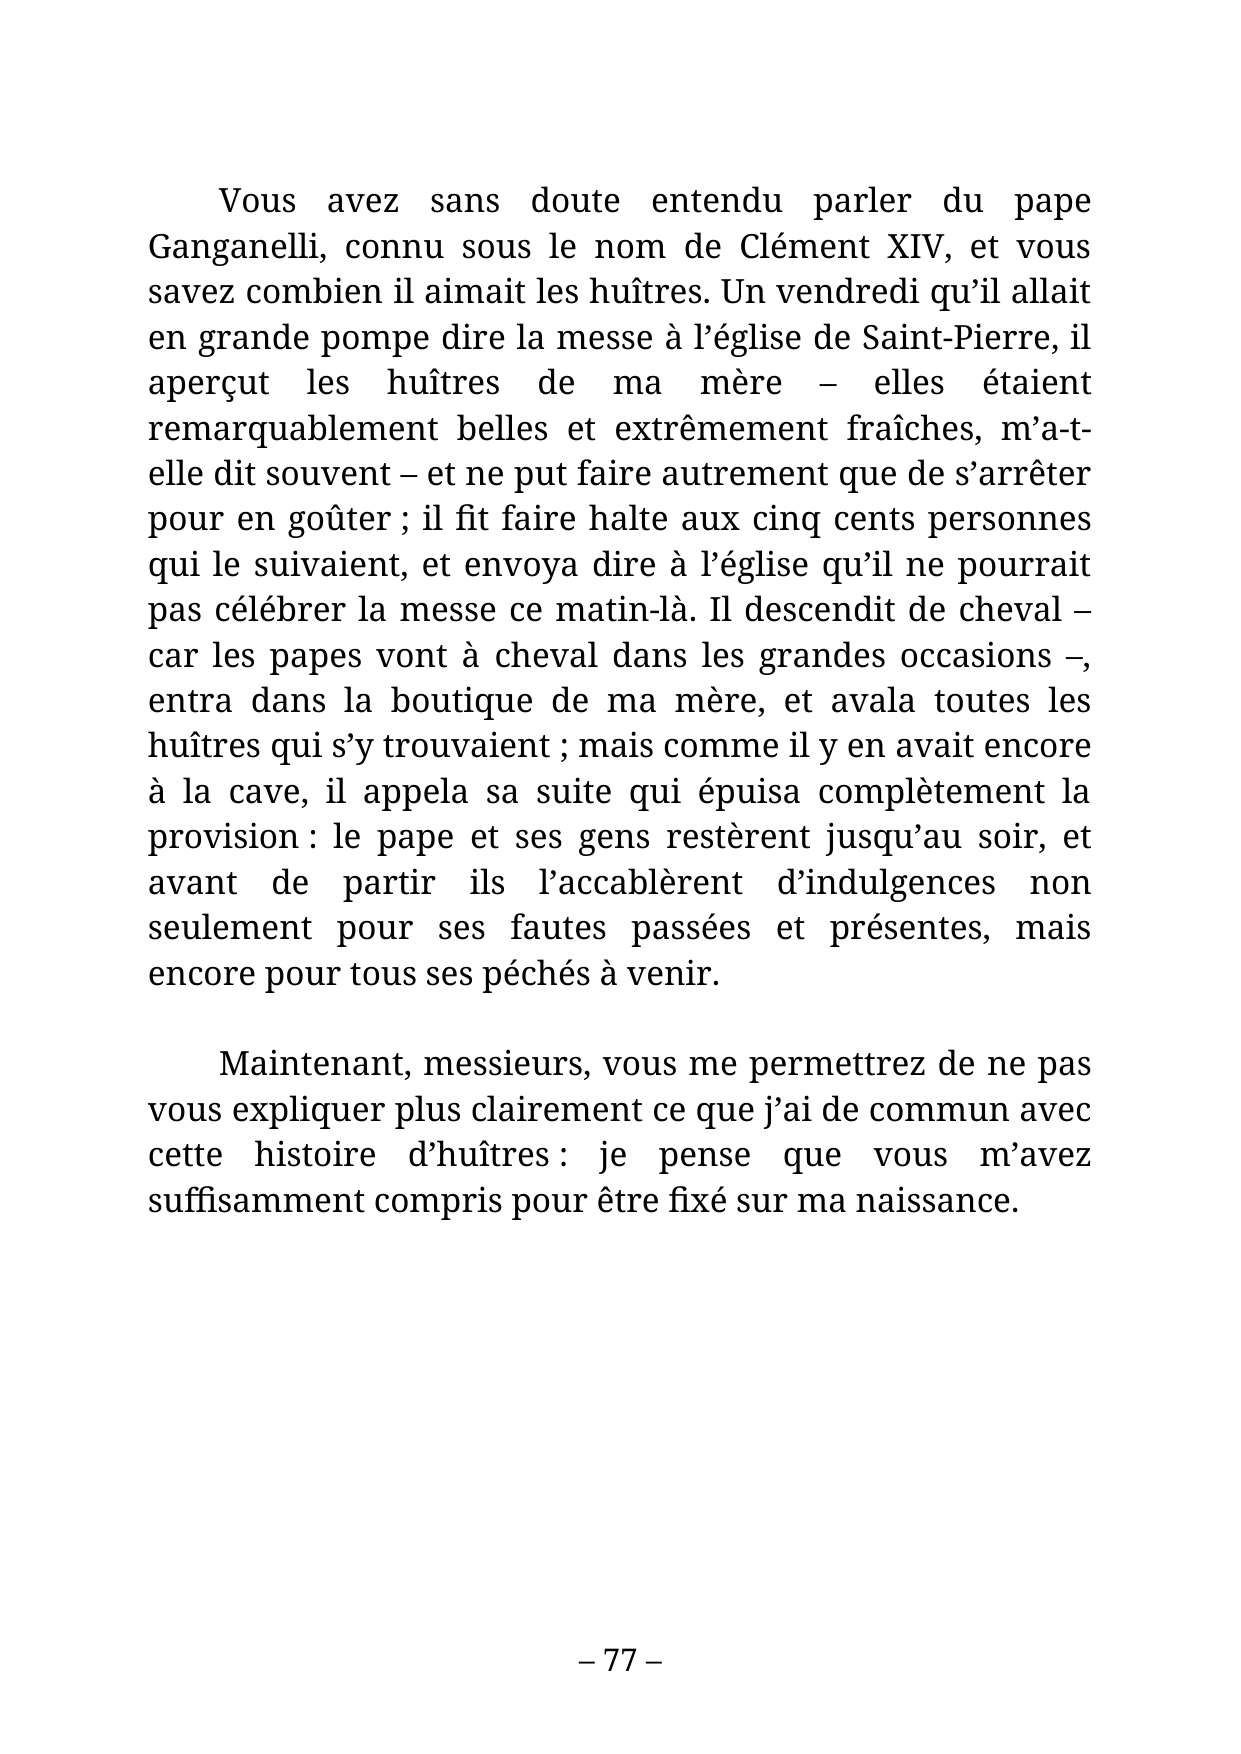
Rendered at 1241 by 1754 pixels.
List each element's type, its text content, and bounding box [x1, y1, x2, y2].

text Vous avez sans doute entendu parler du pape Ganganelli, connu sous le nom de Clément XIV, et vous savez combien il aimait les huîtres. Un vendredi qu’il allait en grande pompe dire la messe à l’église de Saint-Pierre, il aperçut les huîtres de ma mère – elles étaient remarquablement belles et extrêmement fraîches, m’a-t-elle dit souvent – et ne put faire autrement que de s’arrêter pour en goûter ; il fit faire halte aux cinq cents personnes qui le suivaient, et envoya dire à l’église qu’il ne pourrait pas célébrer la messe ce matin-là. Il descendit de cheval – car les papes vont à cheval dans les grandes occasions –, entra dans la boutique de ma mère, et avala toutes les huîtres qui s’y trouvaient ; mais comme il y en avait encore à la cave, il appela sa suite qui épuisa complètement la provision : le pape et ses gens restèrent jusqu’au soir, et avant de partir ils l’accablèrent d’indulgences non seulement pour ses fautes passées et présentes, mais encore pour tous ses péchés à venir. [148, 177, 1092, 995]
text Maintenant, messieurs, vous me permettrez de ne pas vous expliquer plus clairement ce que j’ai de commun avec cette histoire d’huîtres : je pense que vous m’avez suffisamment compris pour être fixé sur ma naissance. [148, 1040, 1092, 1222]
